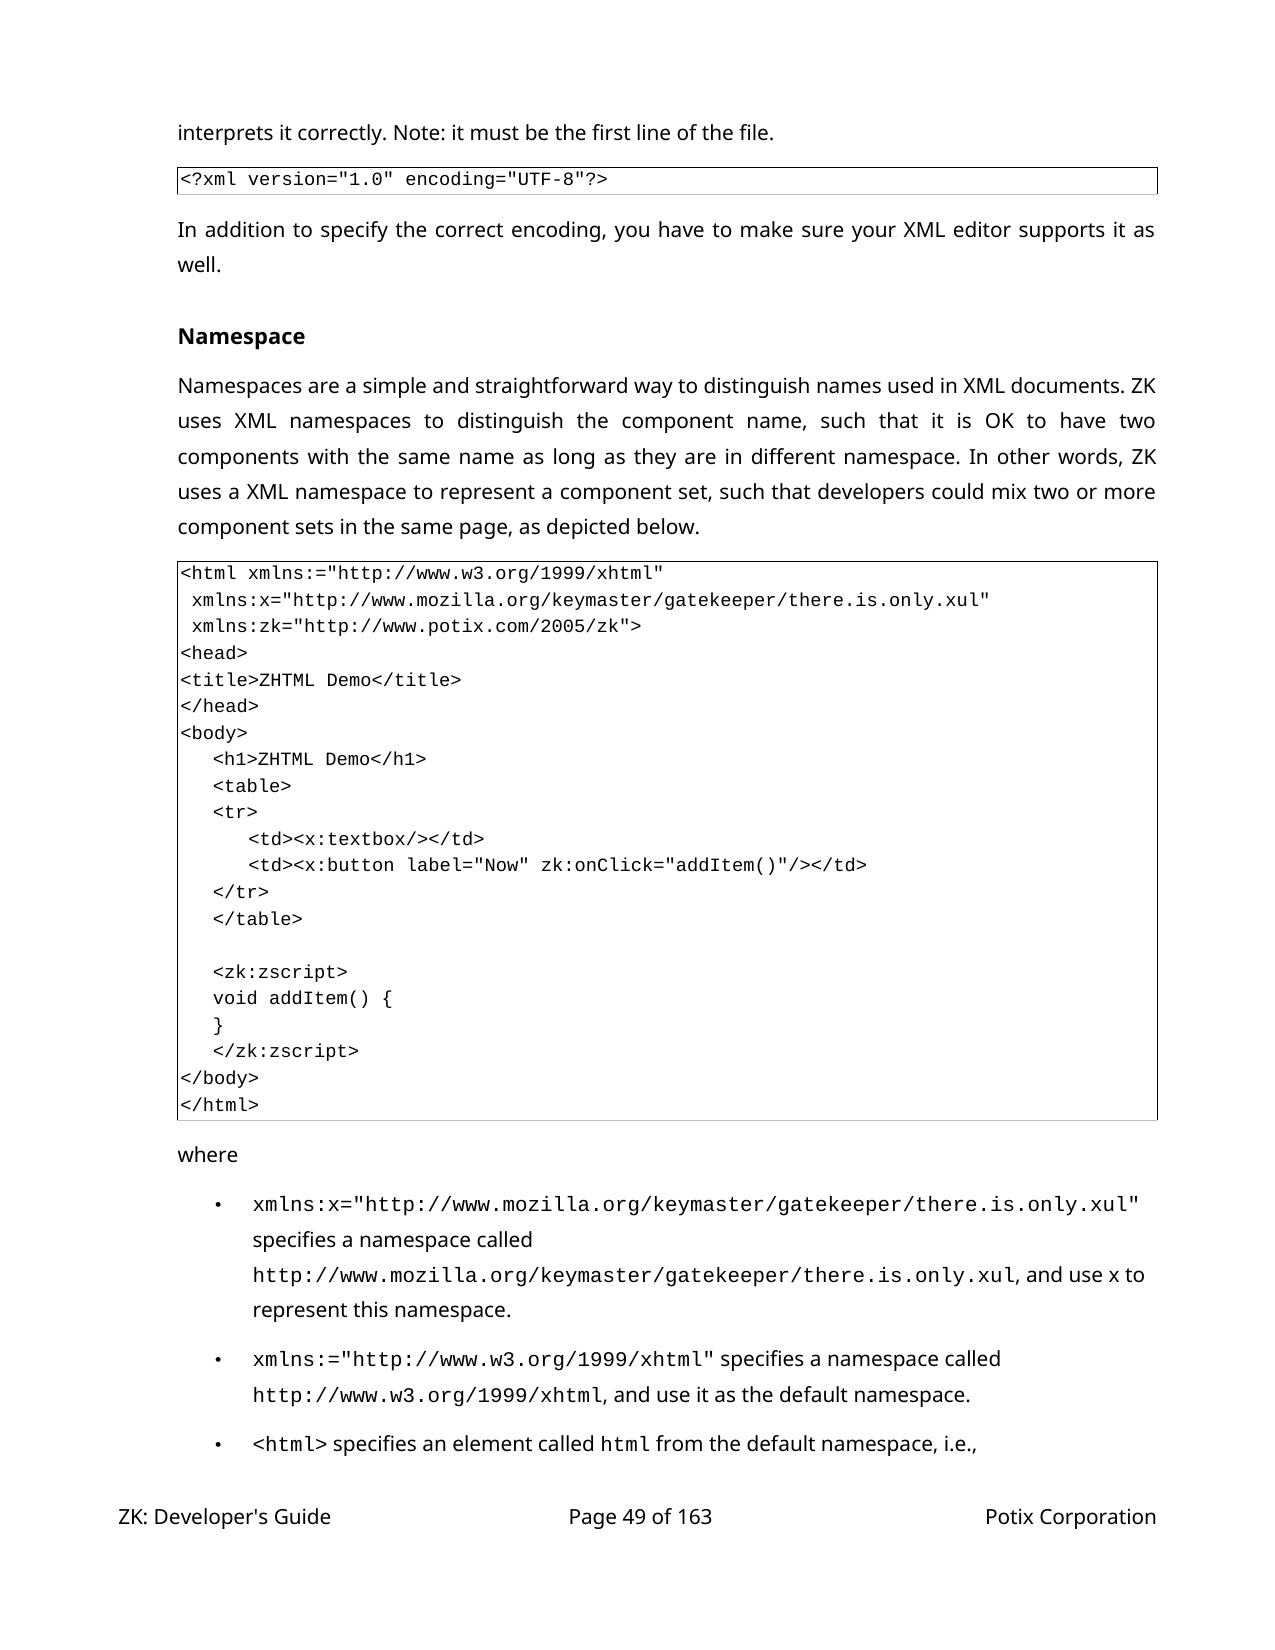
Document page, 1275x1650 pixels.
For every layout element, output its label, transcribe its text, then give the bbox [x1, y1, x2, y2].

text interprets it correctly. Note: it must be the first line of the file. [177, 118, 1157, 146]
list xmlns:="http://www.w3.org/1999/xhtml" specifies a namespace called http://www.w3.org/1999/xhtml, and use it as the default namespace. [215, 1344, 1157, 1408]
text where [177, 1140, 1157, 1168]
text In addition to specify the correct encoding, you have to make sure your XML editor supports it as well. [177, 215, 1157, 278]
text Namespaces are a simple and straightforward way to distinguish names used in XML documents. ZK uses XML namespaces to distinguish the component name, such that it is OK to have two components with the same name as long as they are in different namespace. In other words, ZK uses a XML namespace to represent a component set, such that developers could mix two or more component sets in the same page, as depicted below. [177, 371, 1157, 541]
subtitle Namespace [177, 321, 1157, 351]
text <?xml version="1.0" encoding="UTF-8"?> [178, 168, 1157, 194]
list <html> specifies an element called html from the default namespace, i.e., [215, 1429, 1157, 1457]
text <html xmlns:="http://www.w3.org/1999/xhtml" xmlns:x="http://www.mozilla.org/keymaster/gatekeeper/there.is.only.xul" xmlns:zk="http://www.potix.com/2005/zk"> <head> <title>ZHTML Demo</title> </head> <body> <h1>ZHTML Demo</h1> <table> <tr> <td><x:textbox/></td> <td><x:button label="Now" zk:onClick="addItem()"/></td> </tr> </table> <zk:zscript> void addItem() { } </zk:zscript> </body> </html> [178, 562, 1157, 1120]
list xmlns:x="http://www.mozilla.org/keymaster/gatekeeper/there.is.only.xul" specifies a namespace called http://www.mozilla.org/keymaster/gatekeeper/there.is.only.xul, and use x to represent this namespace. [215, 1189, 1157, 1324]
